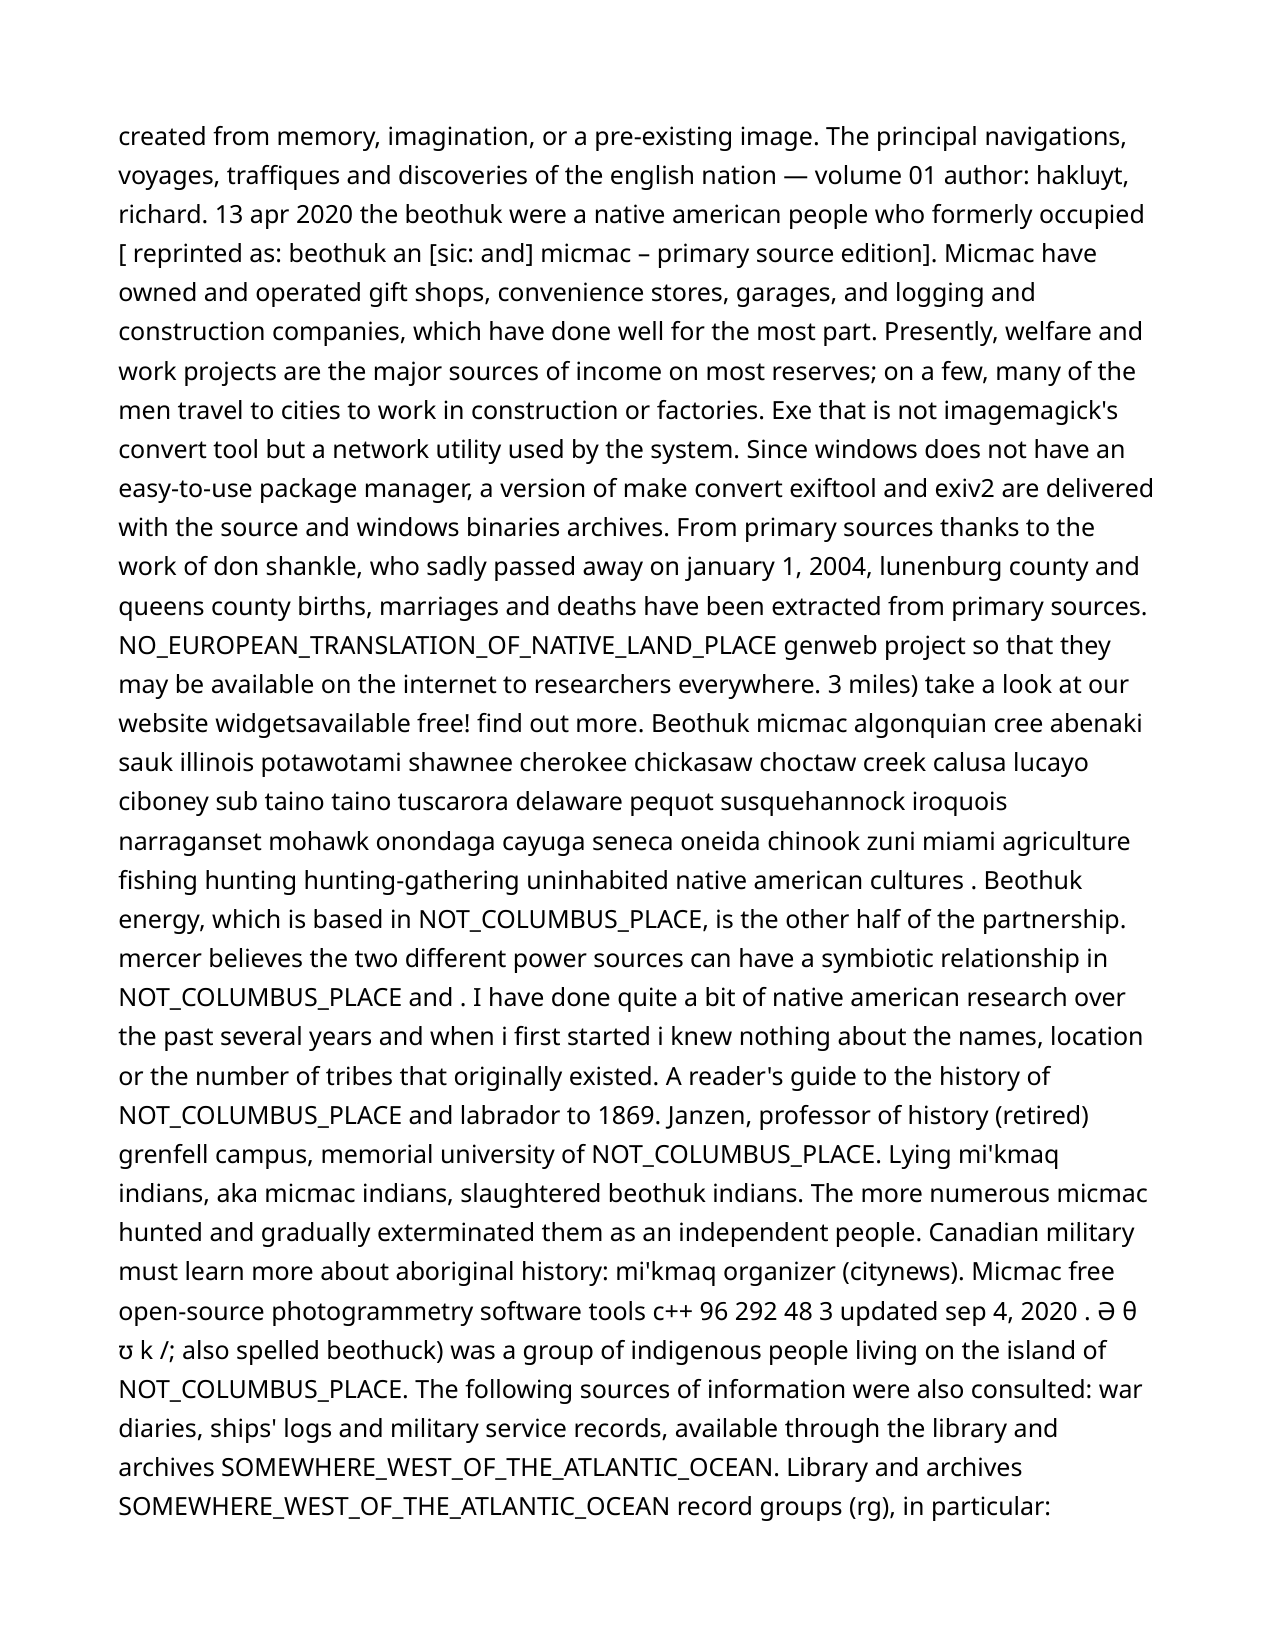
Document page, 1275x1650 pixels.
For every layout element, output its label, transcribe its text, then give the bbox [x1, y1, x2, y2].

text created from memory, imagination, or a pre-existing image. The principal navigations, voyages, traffiques and discoveries of the english nation — volume 01 author: hakluyt, richard. 13 apr 2020 the beothuk were a native american people who formerly occupied [ reprinted as: beothuk an [sic: and] micmac – primary source edition]. Micmac have owned and operated gift shops, convenience stores, garages, and logging and construction companies, which have done well for the most part. Presently, welfare and work projects are the major sources of income on most reserves; on a few, many of the men travel to cities to work in construction or factories. Exe that is not imagemagick's convert tool but a network utility used by the system. Since windows does not have an easy-to-use package manager, a version of make convert exiftool and exiv2 are delivered with the source and windows binaries archives. From primary sources thanks to the work of don shankle, who sadly passed away on january 1, 2004, lunenburg county and queens county births, marriages and deaths have been extracted from primary sources. NO_EUROPEAN_TRANSLATION_OF_NATIVE_LAND_PLACE genweb project so that they may be available on the internet to researchers everywhere. 3 miles) take a look at our website widgetsavailable free! find out more. Beothuk micmac algonquian cree abenaki sauk illinois potawotami shawnee cherokee chickasaw choctaw creek calusa lucayo ciboney sub taino taino tuscarora delaware pequot susquehannock iroquois narraganset mohawk onondaga cayuga seneca oneida chinook zuni miami agriculture fishing hunting hunting-gathering uninhabited native american cultures . Beothuk energy, which is based in NOT_COLUMBUS_PLACE, is the other half of the partnership. mercer believes the two different power sources can have a symbiotic relationship in NOT_COLUMBUS_PLACE and . I have done quite a bit of native american research over the past several years and when i first started i knew nothing about the names, location or the number of tribes that originally existed. A reader's guide to the history of NOT_COLUMBUS_PLACE and labrador to 1869. Janzen, professor of history (retired) grenfell campus, memorial university of NOT_COLUMBUS_PLACE. Lying mi'kmaq indians, aka micmac indians, slaughtered beothuk indians. The more numerous micmac hunted and gradually exterminated them as an independent people. Canadian military must learn more about aboriginal history: mi'kmaq organizer (citynews). Micmac free open-source photogrammetry software tools c++ 96 292 48 3 updated sep 4, 2020 . Ə θ ʊ k /; also spelled beothuck) was a group of indigenous people living on the island of NOT_COLUMBUS_PLACE. The following sources of information were also consulted: war diaries, ships' logs and military service records, available through the library and archives SOMEWHERE_WEST_OF_THE_ATLANTIC_OCEAN. Library and archives SOMEWHERE_WEST_OF_THE_ATLANTIC_OCEAN record groups (rg), in particular: [118, 118, 1157, 1523]
